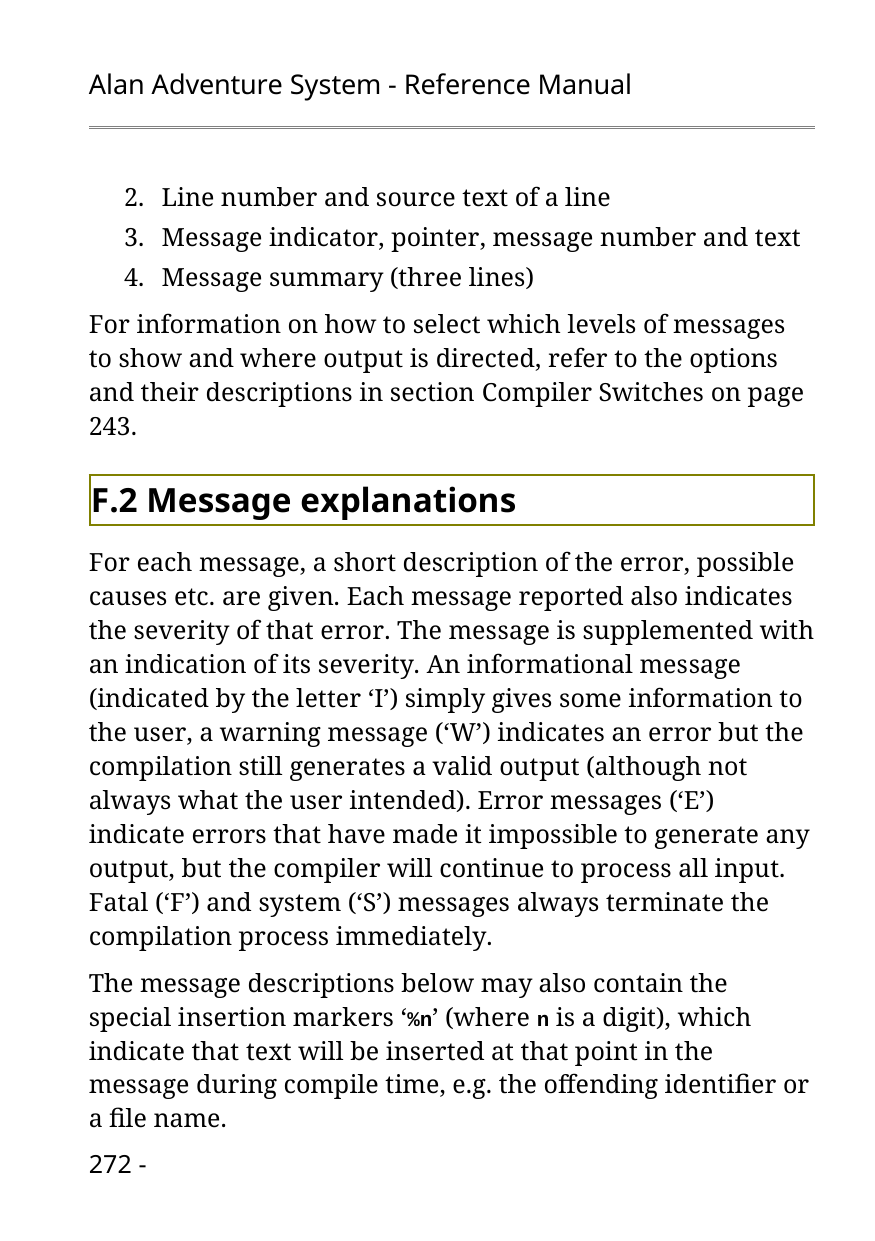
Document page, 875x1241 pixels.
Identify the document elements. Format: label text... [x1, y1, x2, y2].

list Line number and source text of a line [124, 180, 815, 214]
list Message indicator, pointer, message number and text [124, 220, 815, 254]
text For information on how to select which levels of messages to show and where output is directed, refer to the options and their descriptions in section on page . [88, 307, 815, 442]
subtitle Message explanations [91, 476, 813, 524]
text The message descriptions below may also contain the special insertion mark­ers ‘%n’ (where n is a digit), which indicate that text will be inserted at that point in the message during compile time, e.g. the offending identifier or a file name. [88, 966, 815, 1135]
list Message summary (three lines) [124, 260, 815, 294]
text For each message, a short description of the error, possible causes etc. are giv­en. Each message reported also indicates the severity of that error. The mes­sage is supplemented with an indication of its severity. An informational mes­sage (indicated by the letter ‘I’) simply gives some information to the user, a warning message (‘W’) indicates an error but the compilation still generates a valid out­put (although not always what the user intended). Error messages (‘E’) indicate errors that have made it impossible to generate any output, but the compiler will continue to process all input. Fatal (‘F’) and system (‘S’) messages always terminate the compilation process immediately. [88, 545, 815, 953]
